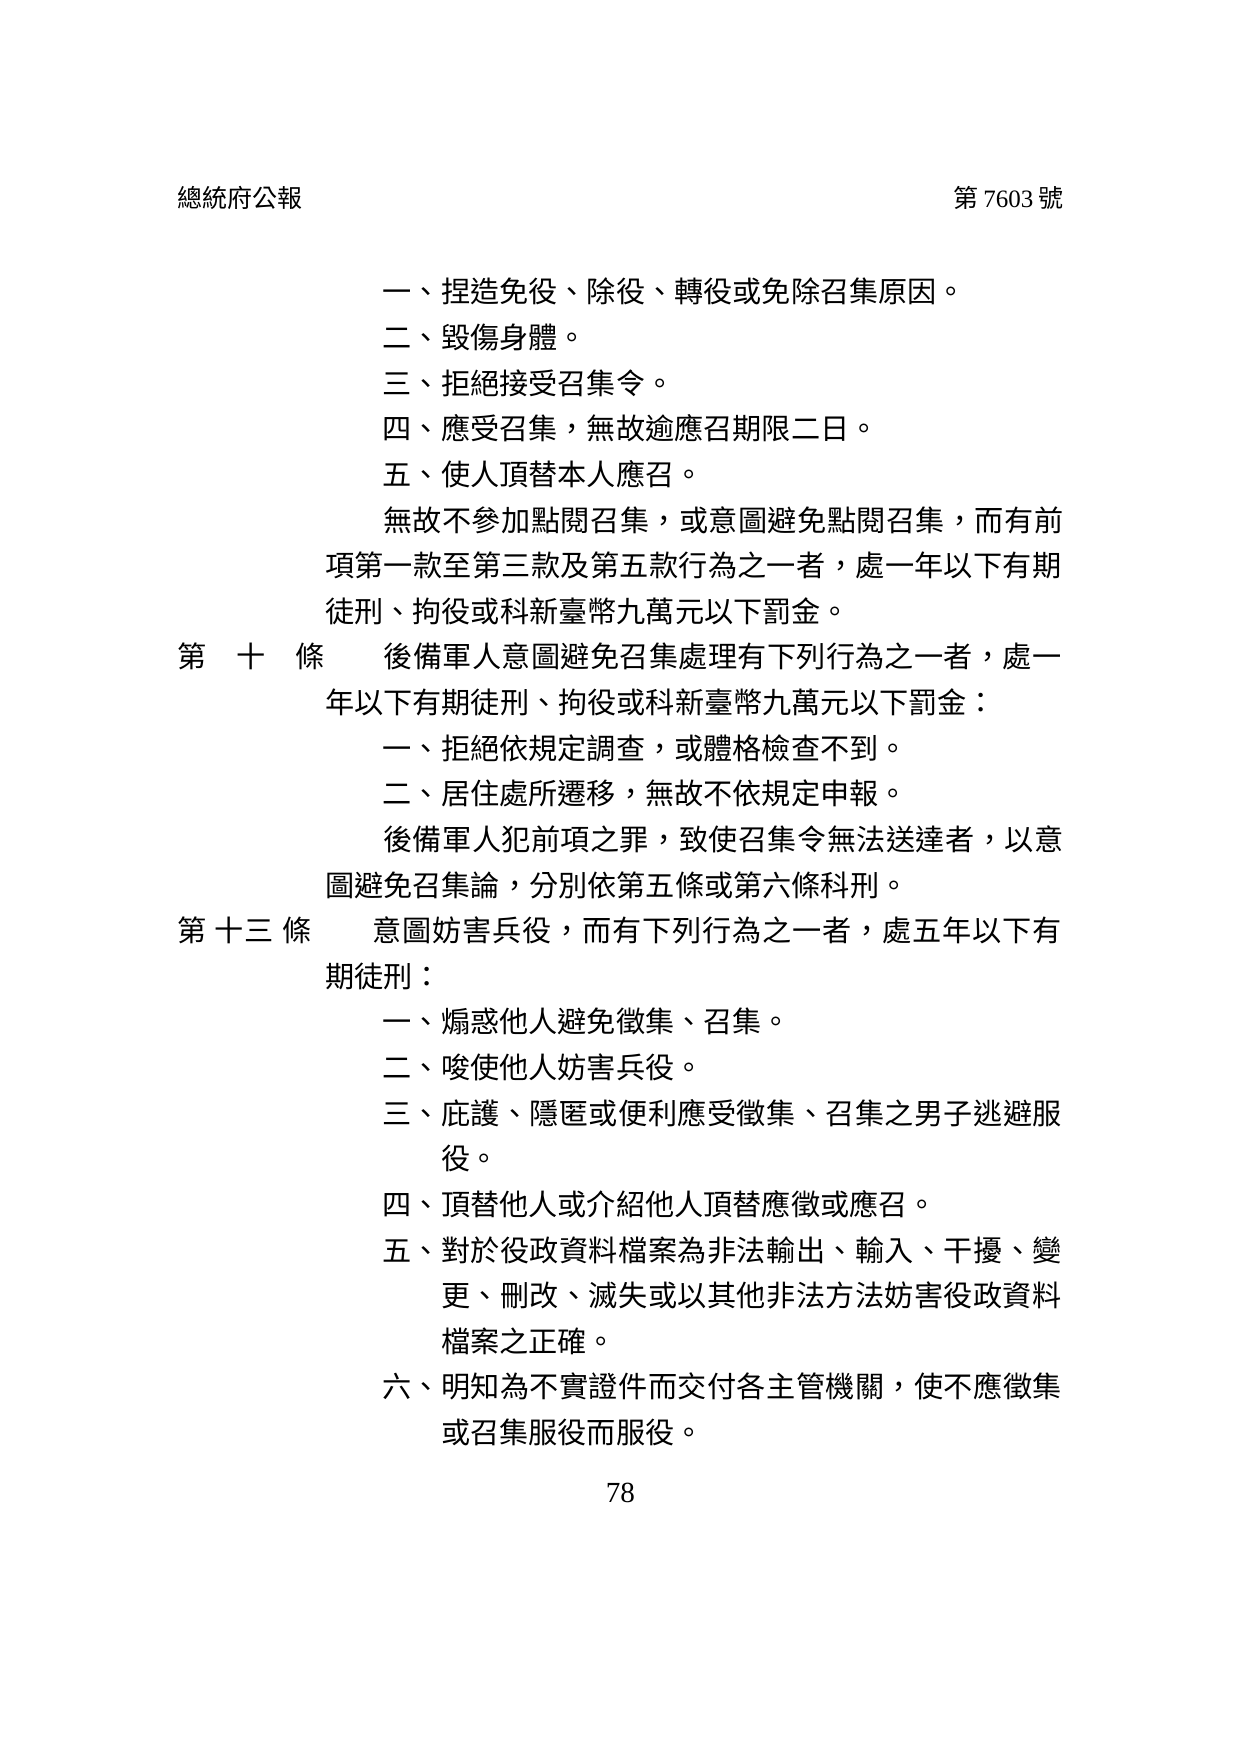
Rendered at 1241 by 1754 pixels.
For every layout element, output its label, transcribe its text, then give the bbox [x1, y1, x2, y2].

text 三、 庇護、隱匿或便利應受徵集、召集之男子逃避服役。 [382, 1088, 1063, 1179]
text 六、 明知為不實證件而交付各主管機關，使不應徵集或召集服役而服役。 [382, 1361, 1063, 1453]
text 五、 對於役政資料檔案為非法輸出、輸入、干擾、變更、刪改、滅失或以其他非法方法妨害役政資料檔案之正確。 [382, 1224, 1063, 1361]
text 第 十三 條 意圖妨害兵役，而有下列行為之一者，處五年以下有期徒刑： [177, 905, 1063, 996]
text 二、 毀傷身體。 [382, 312, 1063, 358]
text 一、 捏造免役、除役、轉役或免除召集原因。 [382, 266, 1063, 312]
text 五、 使人頂替本人應召。 [382, 449, 1063, 494]
text 一、 煽惑他人避免徵集、召集。 [382, 996, 1063, 1042]
text 四、 頂替他人或介紹他人頂替應徵或應召。 [382, 1179, 1063, 1224]
text 二、 唆使他人妨害兵役。 [382, 1042, 1063, 1088]
text 無故不參加點閱召集，或意圖避免點閱召集，而有前項第一款至第三款及第五款行為之一者，處一年以下有期徒刑、拘役或科新臺幣九萬元以下罰金。 [325, 494, 1063, 631]
text 二、 居住處所遷移，無故不依規定申報。 [382, 768, 1063, 814]
text 三、 拒絕接受召集令。 [382, 358, 1063, 403]
text 四、 應受召集，無故逾應召期限二日。 [382, 403, 1063, 449]
text 第 十 條 後備軍人意圖避免召集處理有下列行為之一者，處一年以下有期徒刑、拘役或科新臺幣九萬元以下罰金： [177, 631, 1063, 723]
text 後備軍人犯前項之罪，致使召集令無法送達者，以意圖避免召集論，分別依第五條或第六條科刑。 [325, 814, 1063, 905]
text 一、 拒絕依規定調查，或體格檢查不到。 [382, 723, 1063, 768]
